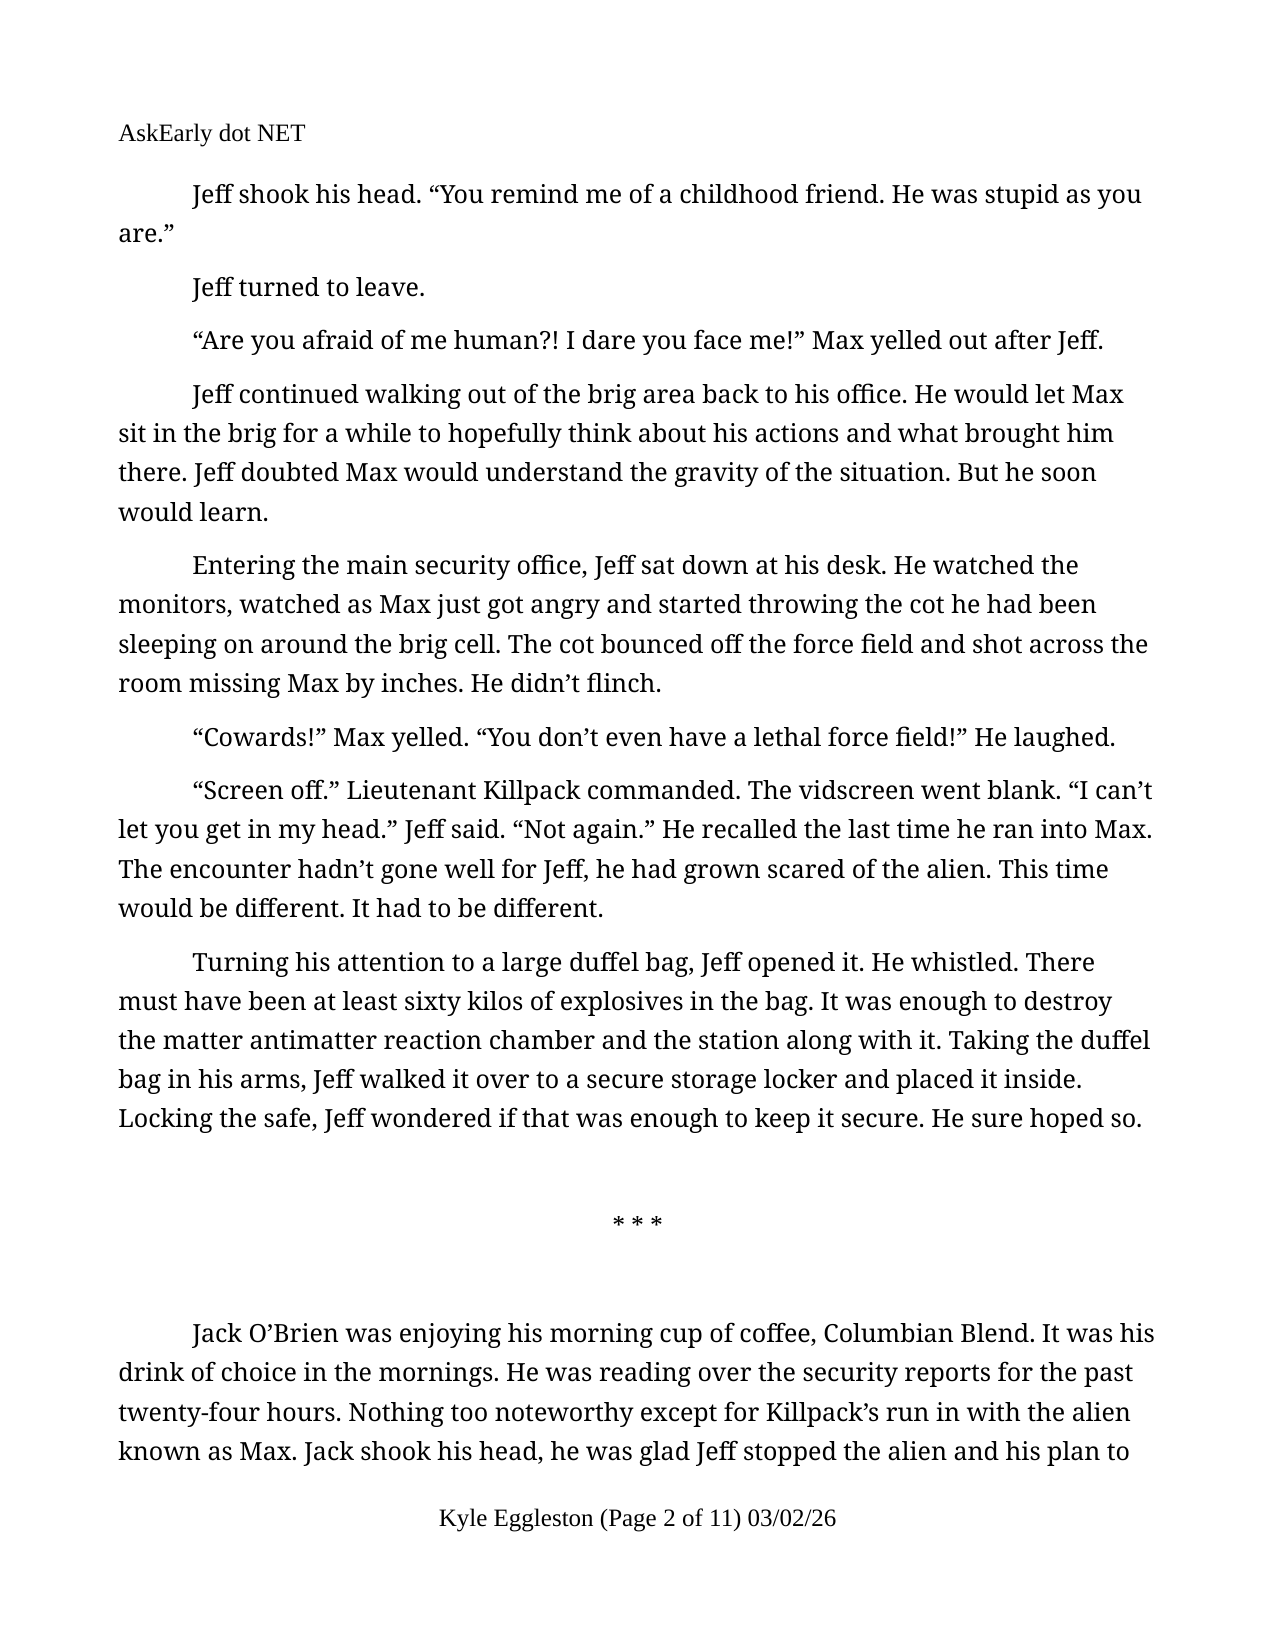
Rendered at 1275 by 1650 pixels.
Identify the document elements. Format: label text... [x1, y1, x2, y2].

text Entering the main security office, Jeff sat down at his desk. He watched the monitors, watched as Max just got angry and started throwing the cot he had been sleeping on around the brig cell. The cot bounced off the force field and shot across the room missing Max by inches. He didn’t flinch. [118, 548, 1157, 699]
text Jeff continued walking out of the brig area back to his office. He would let Max sit in the brig for a while to hopefully think about his actions and what brought him there. Jeff doubted Max would understand the gravity of the situation. But he soon would learn. [118, 377, 1157, 528]
text “Cowards!” Max yelled. “You don’t even have a lethal force field!” He laughed. [118, 719, 1157, 753]
text “Are you afraid of me human?! I dare you face me!” Max yelled out after Jeff. [118, 323, 1157, 357]
text Jeff shook his head. “You remind me of a childhood friend. He was stupid as you are.” [118, 176, 1157, 249]
text * * * [118, 1208, 1157, 1242]
text “Screen off.” Lieutenant Killpack commanded. The vidscreen went blank. “I can’t let you get in my head.” Jeff said. “Not again.” He recalled the last time he ran into Max. The encounter hadn’t gone well for Jeff, he had grown scared of the alien. This time would be different. It had to be different. [118, 773, 1157, 924]
text Jack O’Brien was enjoying his morning cup of coffee, Columbian Blend. It was his drink of choice in the mornings. He was reading over the security reports for the past twenty-four hours. Nothing too noteworthy except for Killpack’s run in with the alien known as Max. Jack shook his head, he was glad Jeff stopped the alien and his plan to [118, 1316, 1157, 1467]
text Turning his attention to a large duffel bag, Jeff opened it. He whistled. There must have been at least sixty kilos of explosives in the bag. It was enough to destroy the matter antimatter reaction chamber and the station along with it. Taking the duffel bag in his arms, Jeff walked it over to a secure storage locker and placed it inside. Locking the safe, Jeff wondered if that was enough to keep it secure. He sure hoped so. [118, 944, 1157, 1135]
text Jeff turned to leave. [118, 269, 1157, 303]
